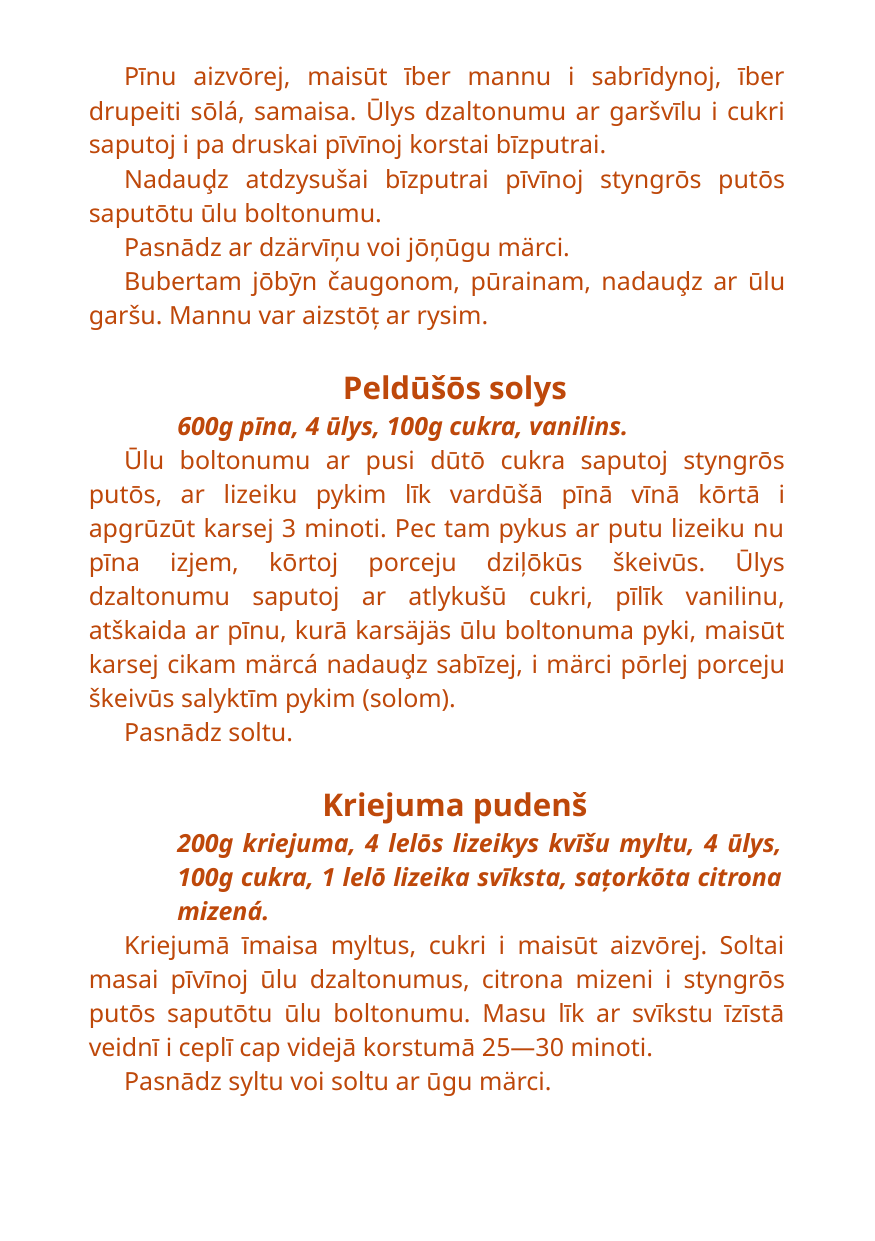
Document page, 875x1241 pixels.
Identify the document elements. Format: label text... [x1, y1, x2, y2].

text Kriejumā īmaisa myltus, cukri i maisūt aizvōrej. Soltai masai pīvīnoj ūlu dzaltonumus, citrona mizeni i styngrōs putōs saputōtu ūlu boltonumu. Masu līk ar svīkstu īzīstā veidnī i ceplī cap videjā korstumā 25—30 minoti. [88, 928, 786, 1064]
text Pasnādz syltu voi soltu ar ūgu märci. [88, 1064, 786, 1098]
text Kriejuma pudenš [88, 783, 786, 826]
text Pīnu aizvōrej, maisūt īber mannu i sabrīdynoj, īber drupeiti sōlá, samaisa. Ūlys dzaltonumu ar garšvīlu i cukri saputoj i pa druskai pīvīnoj korstai bīzputrai. [88, 59, 786, 161]
text Bubertam jōbȳn čaugonom, pūrainam, nadauḑz ar ūlu garšu. Mannu var aizstōț ar rysim. [88, 263, 786, 332]
text Pasnādz ar dzärvīņu voi jōņūgu märci. [88, 229, 786, 263]
text Ūlu boltonumu ar pusi dūtō cukra saputoj styngrōs putōs, ar lizeiku pykim līk vardūšā pīnā vīnā kōrtā i apgrūzūt karsej 3 minoti. Pec tam pykus ar putu lizeiku nu pīna izjem, kōrtoj porceju dziļōkūs škeivūs. Ūlys dzaltonumu saputoj ar atlykušū cukri, pīlīk vanilinu, atškaida ar pīnu, kurā karsäjäs ūlu boltonuma pyki, maisūt karsej cikam märcá nadauḑz sabīzej, i märci pōrlej porceju škeivūs salyktīm pykim (solom). [88, 442, 786, 715]
text 600g pīna, 4 ūlys, 100g cukra, vanilins. [177, 408, 786, 442]
text Nadauḑz atdzysušai bīzputrai pīvīnoj styngrōs putōs saputōtu ūlu boltonumu. [88, 161, 786, 229]
text 200g kriejuma, 4 lelōs lizeikys kvīšu myltu, 4 ūlys, 100g cukra, 1 lelō lizeika svīksta, sațorkōta citrona mizená. [177, 826, 786, 928]
text Peldūšōs solys [88, 366, 786, 408]
text Pasnādz soltu. [88, 715, 786, 749]
